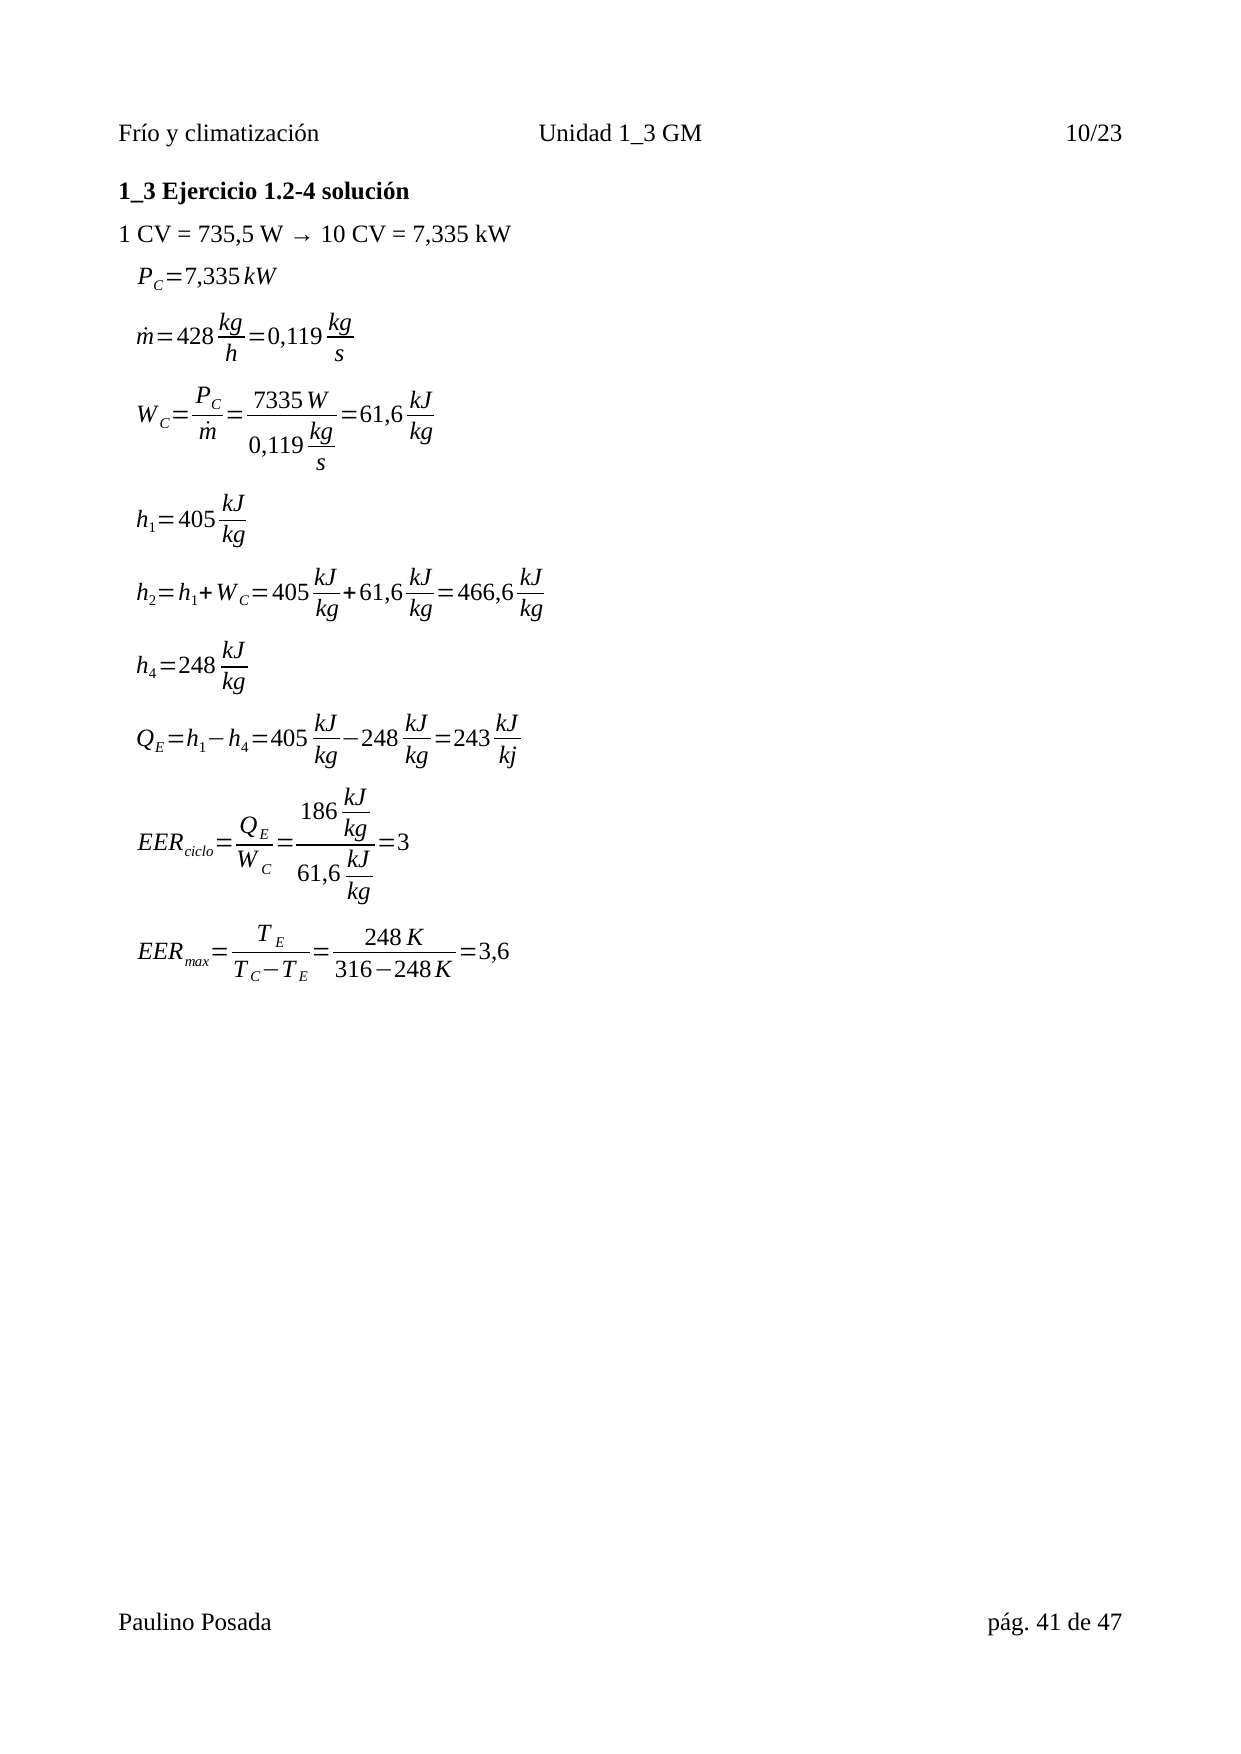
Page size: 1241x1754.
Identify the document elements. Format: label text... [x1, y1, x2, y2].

text 1 CV = 735,5 W → 10 CV = 7,335 kW [118, 219, 1122, 248]
text 1_3 Ejercicio 1.2-4 solución [118, 176, 1122, 205]
